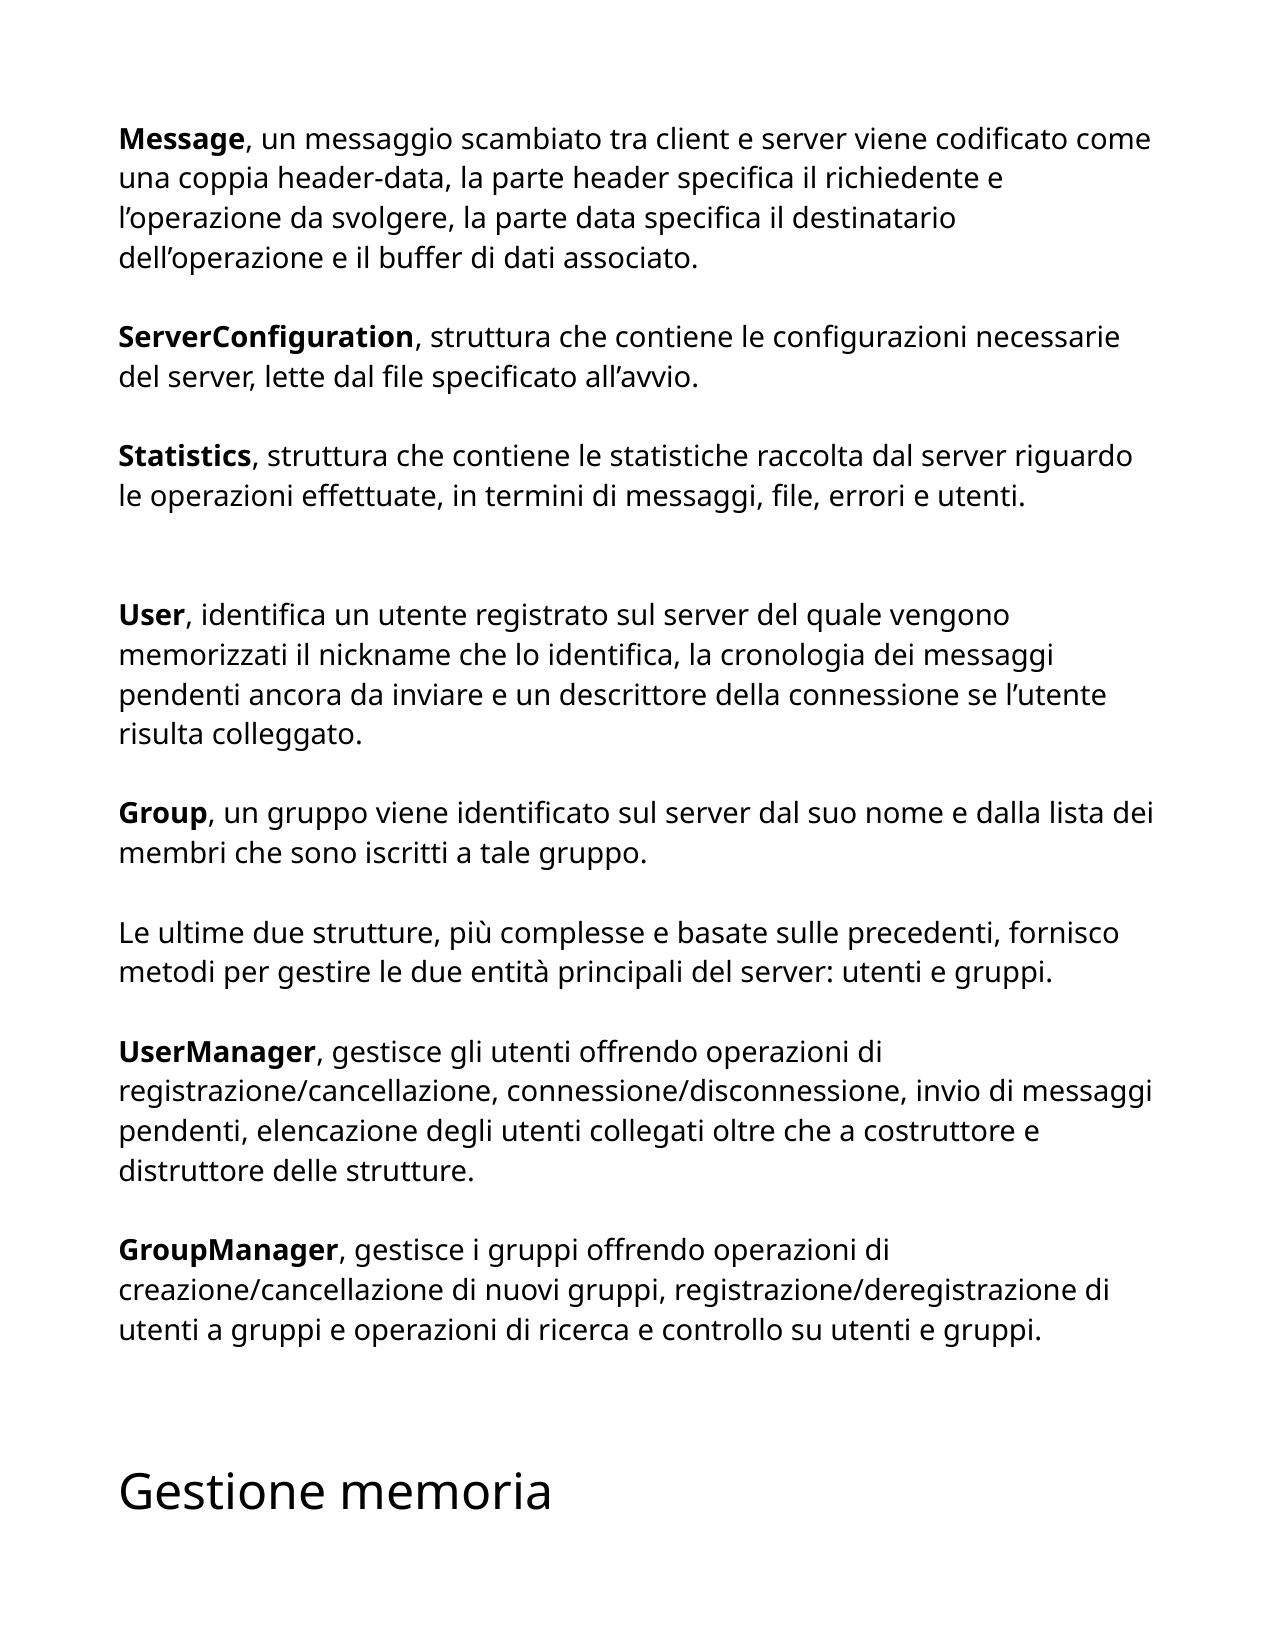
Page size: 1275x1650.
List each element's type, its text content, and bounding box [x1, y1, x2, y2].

text Group, un gruppo viene identificato sul server dal suo nome e dalla lista dei membri che sono iscritti a tale gruppo. [118, 793, 1157, 872]
text Le ultime due strutture, più complesse e basate sulle precedenti, fornisco metodi per gestire le due entità principali del server: utenti e gruppi. [118, 912, 1157, 991]
text Statistics, struttura che contiene le statistiche raccolta dal server riguardo le operazioni effettuate, in termini di messaggi, file, errori e utenti. [118, 436, 1157, 515]
text User, identifica un utente registrato sul server del quale vengono memorizzati il nickname che lo identifica, la cronologia dei messaggi pendenti ancora da inviare e un descrittore della connessione se l’utente risulta colleggato. [118, 594, 1157, 753]
text Message, un messaggio scambiato tra client e server viene codificato come una coppia header-data, la parte header specifica il richiedente e l’operazione da svolgere, la parte data specifica il destinatario dell’operazione e il buffer di dati associato. [118, 118, 1157, 277]
text ServerConfiguration, struttura che contiene le configurazioni necessarie del server, lette dal file specificato all’avvio. [118, 317, 1157, 396]
text UserManager, gestisce gli utenti offrendo operazioni di registrazione/cancellazione, connessione/disconnessione, invio di messaggi pendenti, elencazione degli utenti collegati oltre che a costruttore e distruttore delle strutture. [118, 1031, 1157, 1190]
text GroupManager, gestisce i gruppi offrendo operazioni di creazione/cancellazione di nuovi gruppi, registrazione/deregistrazione di utenti a gruppi e operazioni di ricerca e controllo su utenti e gruppi. [118, 1229, 1157, 1348]
text Gestione memoria [118, 1456, 1157, 1524]
